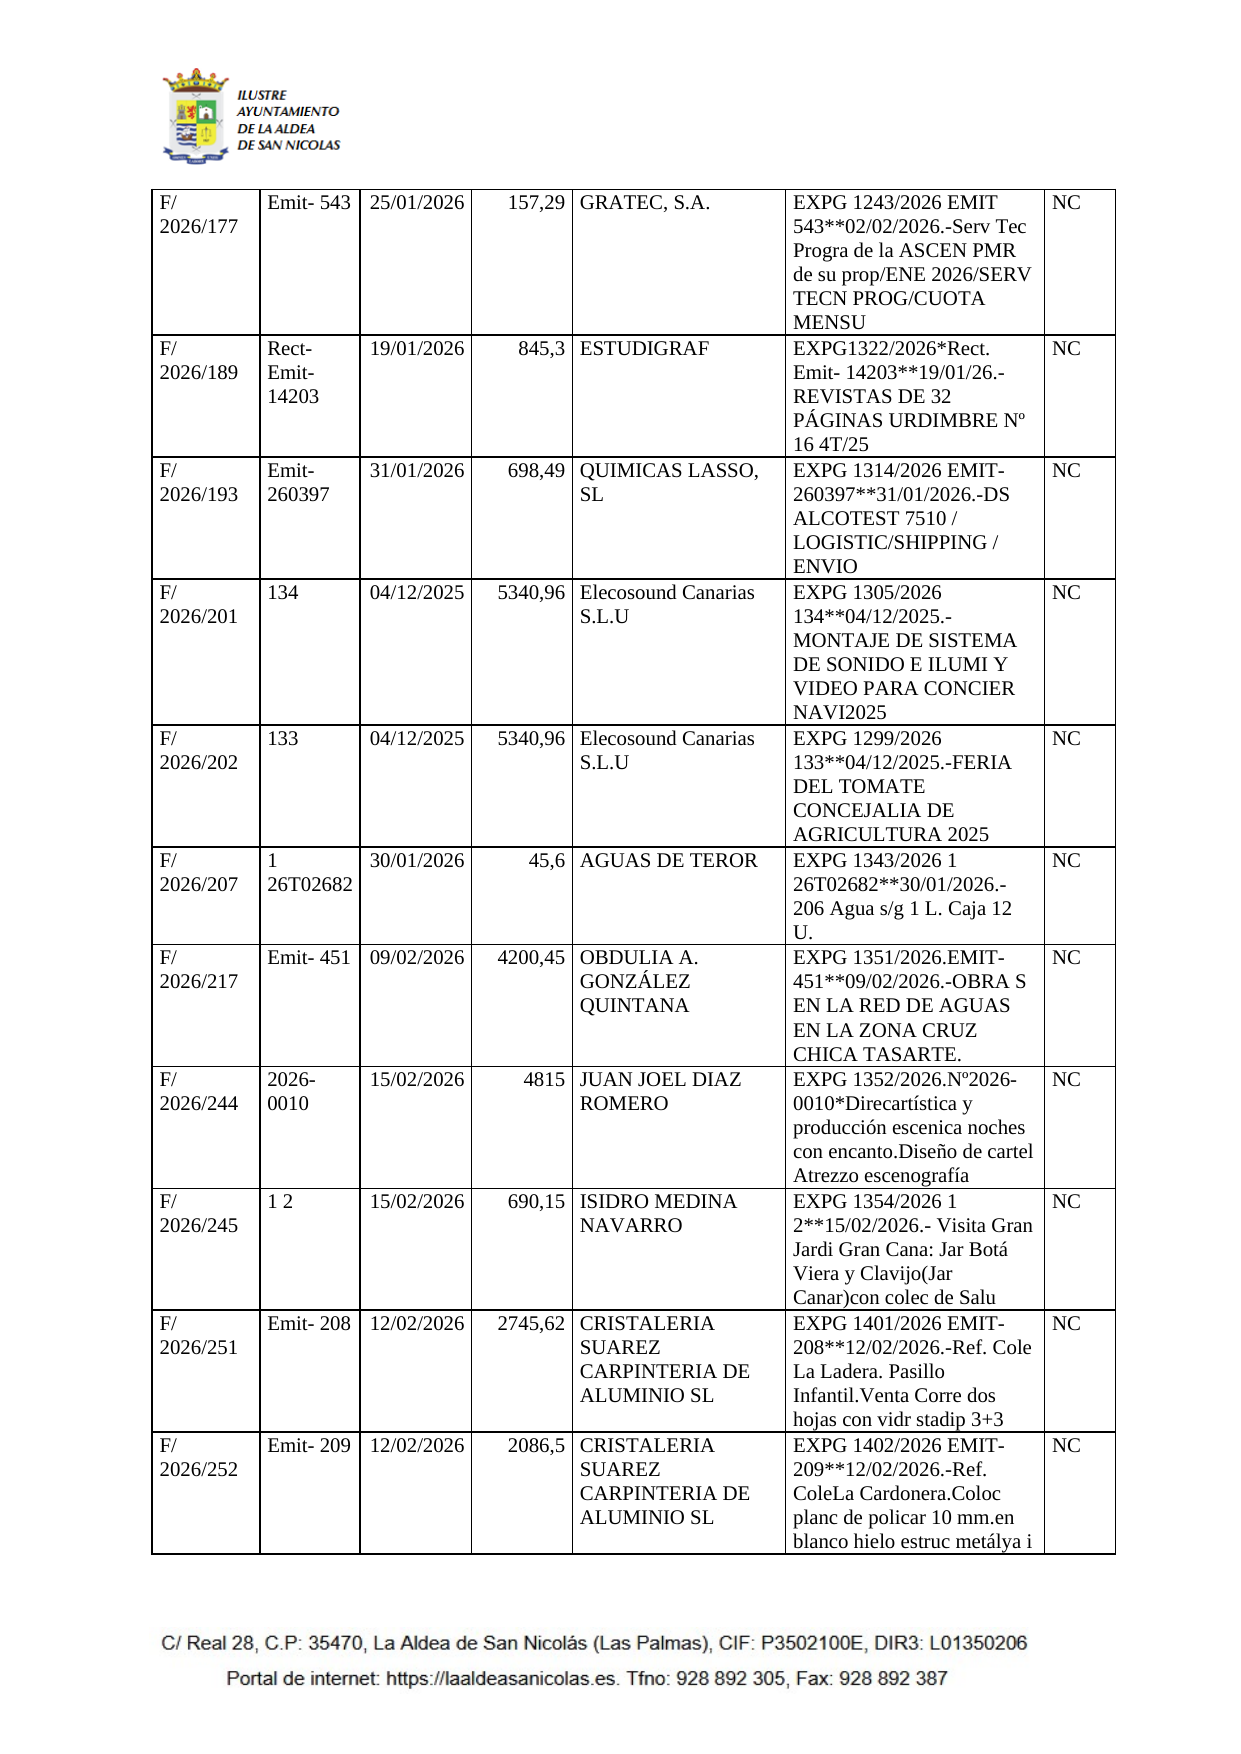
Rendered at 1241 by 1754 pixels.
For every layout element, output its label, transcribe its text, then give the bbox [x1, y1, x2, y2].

table_cell 698,49 [472, 458, 572, 578]
table_cell EXPG 1354/2026 1 2**15/02/2026.- Visita Gran Jardi Gran Cana: Jar Botá Viera y Clavijo(Jar Canar)con colec de Salu [786, 1189, 1044, 1309]
table_cell 1 2 [261, 1189, 359, 1309]
table_cell QUIMICAS LASSO, SL [573, 458, 785, 578]
table_cell 04/12/2025 [361, 726, 471, 846]
table_cell 19/01/2026 [361, 336, 471, 456]
table_cell NC [1045, 190, 1115, 334]
table_cell 1 26T02682 [261, 848, 359, 944]
table_cell 845,3 [472, 336, 572, 456]
table_cell 4815 [472, 1067, 572, 1187]
picture [149, 1627, 1034, 1694]
table_cell EXPG 1314/2026 EMIT-260397**31/01/2026.-DS ALCOTEST 7510 / LOGISTIC/SHIPPING / ENVIO [786, 458, 1044, 578]
table_cell F/2026/189 [153, 336, 259, 456]
table_cell 30/01/2026 [361, 848, 471, 944]
table_cell AGUAS DE TEROR [573, 848, 785, 944]
table_cell 2745,62 [472, 1311, 572, 1431]
table_cell Emit- 260397 [261, 458, 359, 578]
table_cell 2086,5 [472, 1433, 572, 1553]
table_cell 15/02/2026 [361, 1189, 471, 1309]
table_cell 09/02/2026 [361, 945, 471, 1066]
table_cell OBDULIA A. GONZÁLEZ QUINTANA [573, 945, 785, 1066]
table_cell ESTUDIGRAF [573, 336, 785, 456]
table_cell EXPG1322/2026*Rect. Emit- 14203**19/01/26.-REVISTAS DE 32 PÁGINAS URDIMBRE Nº 16 4T/25 [786, 336, 1044, 456]
table_cell EXPG 1352/2026.Nº2026-0010*Direcartística y producción escenica noches con encanto.Diseño de cartel Atrezzo escenografía [786, 1067, 1044, 1187]
table_cell ISIDRO MEDINA NAVARRO [573, 1189, 785, 1309]
table_cell EXPG 1299/2026 133**04/12/2025.-FERIA DEL TOMATE CONCEJALIA DE AGRICULTURA 2025 [786, 726, 1044, 846]
table_cell EXPG 1343/2026 1 26T02682**30/01/2026.-206 Agua s/g 1 L. Caja 12 U. [786, 848, 1044, 944]
table_cell 5340,96 [472, 580, 572, 724]
table_cell F/2026/207 [153, 848, 259, 944]
table_cell 45,6 [472, 848, 572, 944]
table_cell Elecosound Canarias S.L.U [573, 726, 785, 846]
table_cell NC [1045, 580, 1115, 724]
table_cell 2026-0010 [261, 1067, 359, 1187]
table_cell CRISTALERIA SUAREZ CARPINTERIA DE ALUMINIO SL [573, 1311, 785, 1431]
table_cell Rect-Emit- 14203 [261, 336, 359, 456]
table_cell NC [1045, 1433, 1115, 1553]
table_cell F/2026/202 [153, 726, 259, 846]
table_cell F/2026/245 [153, 1189, 259, 1309]
table_cell NC [1045, 1189, 1115, 1309]
table_cell NC [1045, 458, 1115, 578]
table_cell 12/02/2026 [361, 1433, 471, 1553]
table_cell Emit- 543 [261, 190, 359, 334]
table_cell EXPG 1243/2026 EMIT 543**02/02/2026.-Serv Tec Progra de la ASCEN PMR de su prop/ENE 2026/SERV TECN PROG/CUOTA MENSU [786, 190, 1044, 334]
table_cell 157,29 [472, 190, 572, 334]
table_cell 25/01/2026 [361, 190, 471, 334]
table_cell 04/12/2025 [361, 580, 471, 724]
table_cell NC [1045, 1311, 1115, 1431]
table_cell 31/01/2026 [361, 458, 471, 578]
table_cell NC [1045, 945, 1115, 1066]
table_cell F/2026/217 [153, 945, 259, 1066]
table_cell NC [1045, 336, 1115, 456]
table_cell NC [1045, 726, 1115, 846]
table_cell EXPG 1305/2026 134**04/12/2025.-MONTAJE DE SISTEMA DE SONIDO E ILUMI Y VIDEO PARA CONCIER NAVI2025 [786, 580, 1044, 724]
table_cell F/2026/201 [153, 580, 259, 724]
table_cell EXPG 1401/2026 EMIT-208**12/02/2026.-Ref. Cole La Ladera. Pasillo Infantil.Venta Corre dos hojas con vidr stadip 3+3 [786, 1311, 1044, 1431]
table_cell NC [1045, 848, 1115, 944]
table_cell 15/02/2026 [361, 1067, 471, 1187]
table_cell Elecosound Canarias S.L.U [573, 580, 785, 724]
table_cell 134 [261, 580, 359, 724]
table_cell CRISTALERIA SUAREZ CARPINTERIA DE ALUMINIO SL [573, 1433, 785, 1553]
table_cell 690,15 [472, 1189, 572, 1309]
table_cell JUAN JOEL DIAZ ROMERO [573, 1067, 785, 1187]
table_cell Emit- 208 [261, 1311, 359, 1431]
table_cell F/2026/251 [153, 1311, 259, 1431]
table_cell 4200,45 [472, 945, 572, 1066]
table_cell 133 [261, 726, 359, 846]
table_cell 5340,96 [472, 726, 572, 846]
table_cell Emit- 209 [261, 1433, 359, 1553]
table_cell GRATEC, S.A. [573, 190, 785, 334]
table_cell 12/02/2026 [361, 1311, 471, 1431]
table_cell F/2026/193 [153, 458, 259, 578]
table_cell NC [1045, 1067, 1115, 1187]
table_cell F/2026/244 [153, 1067, 259, 1187]
table_cell F/2026/177 [153, 190, 259, 334]
table_cell F/2026/252 [153, 1433, 259, 1553]
table_cell Emit- 451 [261, 945, 359, 1066]
table_cell EXPG 1351/2026.EMIT-451**09/02/2026.-OBRA S EN LA RED DE AGUAS EN LA ZONA CRUZ CHICA TASARTE. [786, 945, 1044, 1066]
table_cell EXPG 1402/2026 EMIT-209**12/02/2026.-Ref. ColeLa Cardonera.Coloc planc de policar 10 mm.en blanco hielo estruc metálya i [786, 1433, 1044, 1553]
picture [149, 60, 356, 172]
